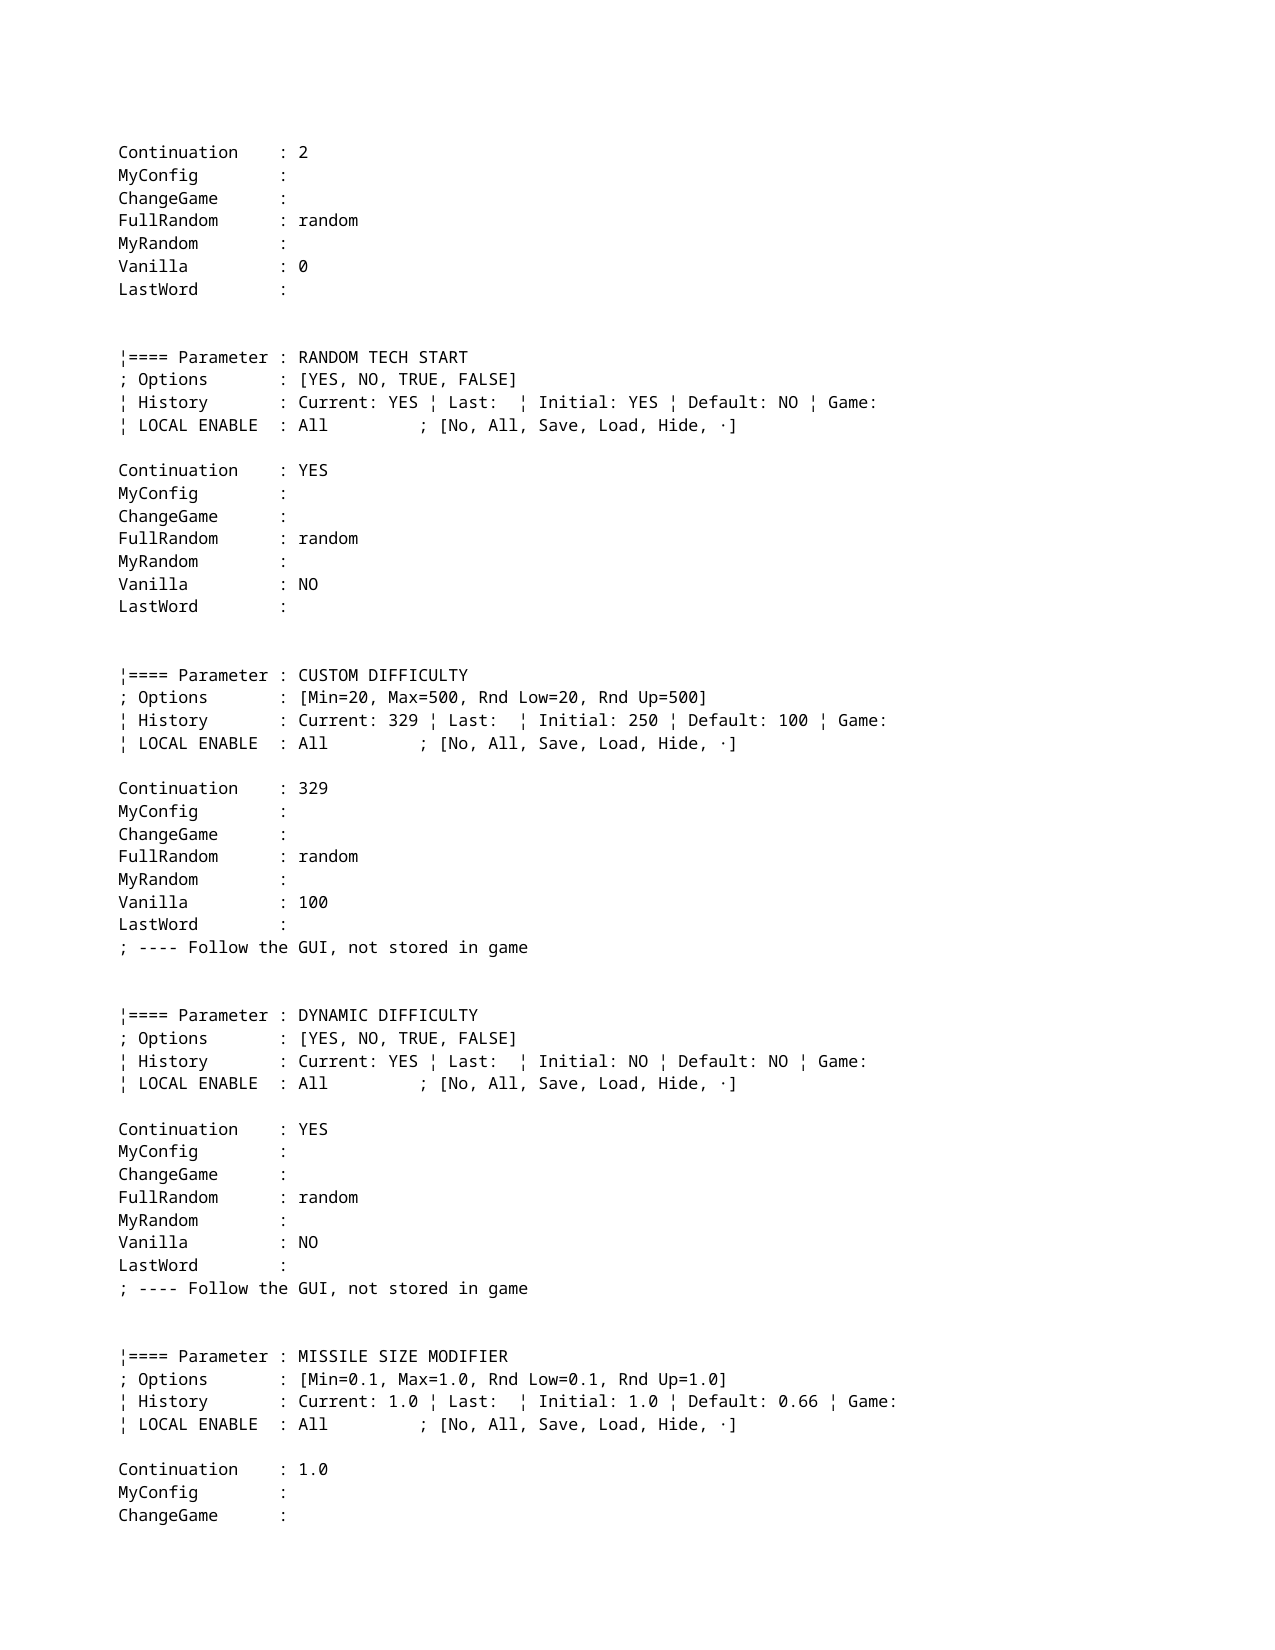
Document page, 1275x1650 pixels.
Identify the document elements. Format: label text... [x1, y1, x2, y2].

text ¦==== Parameter : MISSILE SIZE MODIFIER [118, 1344, 1157, 1367]
text MyConfig : [118, 163, 1157, 186]
text ¦ LOCAL ENABLE : All ; [No, All, Save, Load, Hide, ·] [118, 731, 1157, 754]
text LastWord : [118, 595, 1157, 618]
text LastWord : [118, 277, 1157, 300]
text LastWord : [118, 913, 1157, 936]
text ChangeGame : [118, 822, 1157, 845]
text FullRandom : random [118, 527, 1157, 549]
text ¦ History : Current: 329 ¦ Last: ¦ Initial: 250 ¦ Default: 100 ¦ Game: [118, 708, 1157, 731]
text Vanilla : 100 [118, 890, 1157, 913]
text FullRandom : random [118, 1185, 1157, 1208]
text FullRandom : random [118, 209, 1157, 232]
text ¦==== Parameter : RANDOM TECH START [118, 345, 1157, 368]
text ; ---- Follow the GUI, not stored in game [118, 936, 1157, 958]
text ChangeGame : [118, 1163, 1157, 1185]
text Vanilla : 0 [118, 254, 1157, 277]
text MyConfig : [118, 1140, 1157, 1163]
text MyRandom : [118, 867, 1157, 890]
text ¦ History : Current: YES ¦ Last: ¦ Initial: YES ¦ Default: NO ¦ Game: [118, 391, 1157, 413]
text ; Options : [Min=0.1, Max=1.0, Rnd Low=0.1, Rnd Up=1.0] [118, 1367, 1157, 1390]
text LastWord : [118, 1253, 1157, 1276]
text ; Options : [YES, NO, TRUE, FALSE] [118, 1026, 1157, 1049]
text Continuation : 329 [118, 777, 1157, 799]
text ¦ LOCAL ENABLE : All ; [No, All, Save, Load, Hide, ·] [118, 413, 1157, 436]
text ; Options : [YES, NO, TRUE, FALSE] [118, 368, 1157, 391]
text MyRandom : [118, 549, 1157, 572]
text ChangeGame : [118, 1503, 1157, 1526]
text ; Options : [Min=20, Max=500, Rnd Low=20, Rnd Up=500] [118, 686, 1157, 708]
text ¦ LOCAL ENABLE : All ; [No, All, Save, Load, Hide, ·] [118, 1072, 1157, 1094]
text Continuation : YES [118, 459, 1157, 481]
text ¦ History : Current: YES ¦ Last: ¦ Initial: NO ¦ Default: NO ¦ Game: [118, 1049, 1157, 1072]
text MyConfig : [118, 481, 1157, 504]
text MyRandom : [118, 1208, 1157, 1231]
text Vanilla : NO [118, 572, 1157, 595]
text MyConfig : [118, 799, 1157, 822]
text ¦==== Parameter : CUSTOM DIFFICULTY [118, 663, 1157, 686]
text Vanilla : NO [118, 1231, 1157, 1253]
text MyRandom : [118, 232, 1157, 254]
text Continuation : YES [118, 1117, 1157, 1140]
text ChangeGame : [118, 504, 1157, 527]
text MyConfig : [118, 1481, 1157, 1503]
text ¦ LOCAL ENABLE : All ; [No, All, Save, Load, Hide, ·] [118, 1412, 1157, 1435]
text Continuation : 2 [118, 141, 1157, 163]
text ; ---- Follow the GUI, not stored in game [118, 1276, 1157, 1299]
text ¦ History : Current: 1.0 ¦ Last: ¦ Initial: 1.0 ¦ Default: 0.66 ¦ Game: [118, 1390, 1157, 1412]
text ChangeGame : [118, 186, 1157, 209]
text FullRandom : random [118, 845, 1157, 867]
text Continuation : 1.0 [118, 1458, 1157, 1481]
text ¦==== Parameter : DYNAMIC DIFFICULTY [118, 1004, 1157, 1026]
